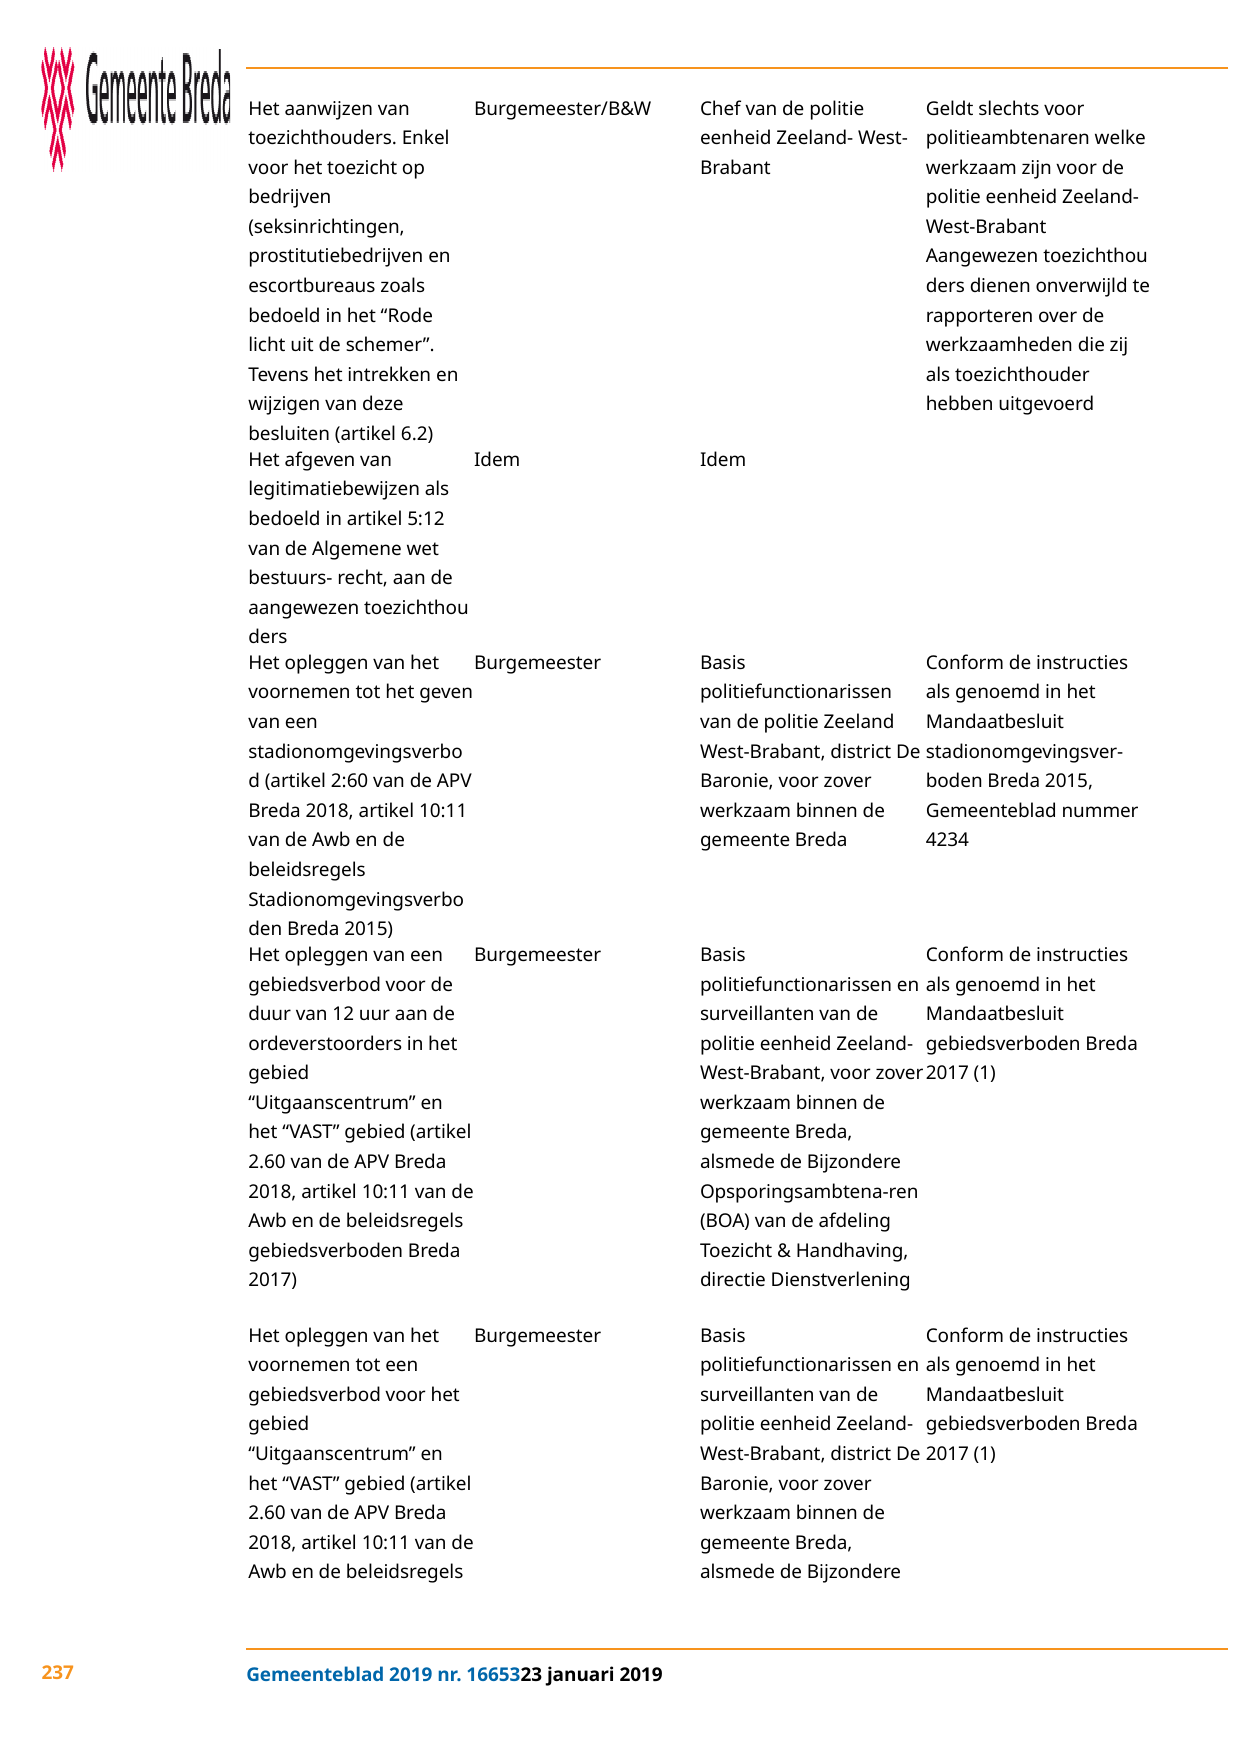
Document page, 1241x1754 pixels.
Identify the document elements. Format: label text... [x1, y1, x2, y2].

table_cell Basis politiefunctionarissen van de politie Zeeland West-Brabant, district De Baronie, voor zover werkzaam binnen de gemeente Breda [700, 649, 926, 941]
table_cell Het afgeven van legitimatiebewijzen als bedoeld in artikel 5:12 van de Algemene wet bestuurs- recht, aan de aangewezen toezichthouders [248, 446, 474, 649]
table_cell Idem [700, 446, 926, 649]
table_cell Basis politiefunctionarissen en surveillanten van de politie eenheid Zeeland-West-Brabant, district De Baronie, voor zover werkzaam binnen de gemeente Breda, alsmede de Bijzondere [700, 1322, 926, 1584]
table_cell Idem [474, 446, 700, 649]
table_cell Het opleggen van een gebiedsverbod voor de duur van 12 uur aan de ordeverstoorders in het gebied “Uitgaanscentrum” en het “VAST” gebied (artikel 2.60 van de APV Breda 2018, artikel 10:11 van de Awb en de beleidsregels gebiedsverboden Breda 2017) [248, 941, 474, 1322]
table_cell Het aanwijzen van toezichthouders. Enkel voor het toezicht op bedrijven (seksinrichtingen, prostitutiebedrijven en escortbureaus zoals bedoeld in het “Rode licht uit de schemer”. Tevens het intrekken en wijzigen van deze besluiten (artikel 6.2) [248, 95, 474, 446]
table_cell Burgemeester/B&W [474, 95, 700, 446]
table_cell Het opleggen van het voornemen tot het geven van een stadionomgevingsverbod (artikel 2:60 van de APV Breda 2018, artikel 10:11 van de Awb en de beleidsregels Stadionomgevingsverboden Breda 2015) [248, 649, 474, 941]
table_cell Conform de instructies als genoemd in het Mandaatbesluit gebiedsverboden Breda 2017 (1) [926, 1322, 1152, 1584]
table_cell Burgemeester [474, 649, 700, 941]
table_cell Conform de instructies als genoemd in het Mandaatbesluit gebiedsverboden Breda 2017 (1) [926, 941, 1152, 1322]
picture [41, 47, 231, 172]
table_cell Het opleggen van het voornemen tot een gebiedsverbod voor het gebied “Uitgaanscentrum” en het “VAST” gebied (artikel 2.60 van de APV Breda 2018, artikel 10:11 van de Awb en de beleidsregels [248, 1322, 474, 1584]
table_cell [926, 446, 1152, 649]
table_cell Conform de instructies als genoemd in het Mandaatbesluit stadionomgevingsver-boden Breda 2015, Gemeenteblad nummer 4234 [926, 649, 1152, 941]
table_cell Burgemeester [474, 1322, 700, 1584]
table_cell Basis politiefunctionarissen en surveillanten van de politie eenheid Zeeland-West-Brabant, voor zover werkzaam binnen de gemeente Breda, alsmede de Bijzondere Opsporingsambtena-ren (BOA) van de afdeling Toezicht & Handhaving, directie Dienstverlening [700, 941, 926, 1322]
table_cell Burgemeester [474, 941, 700, 1322]
table_cell Geldt slechts voor politieambtenaren welke werkzaam zijn voor de politie eenheid Zeeland-West-Brabant Aangewezen toezichthouders dienen onverwijld te rapporteren over de werkzaamheden die zij als toezichthouder hebben uitgevoerd [926, 95, 1152, 446]
table_cell Chef van de politie eenheid Zeeland- West-Brabant [700, 95, 926, 446]
